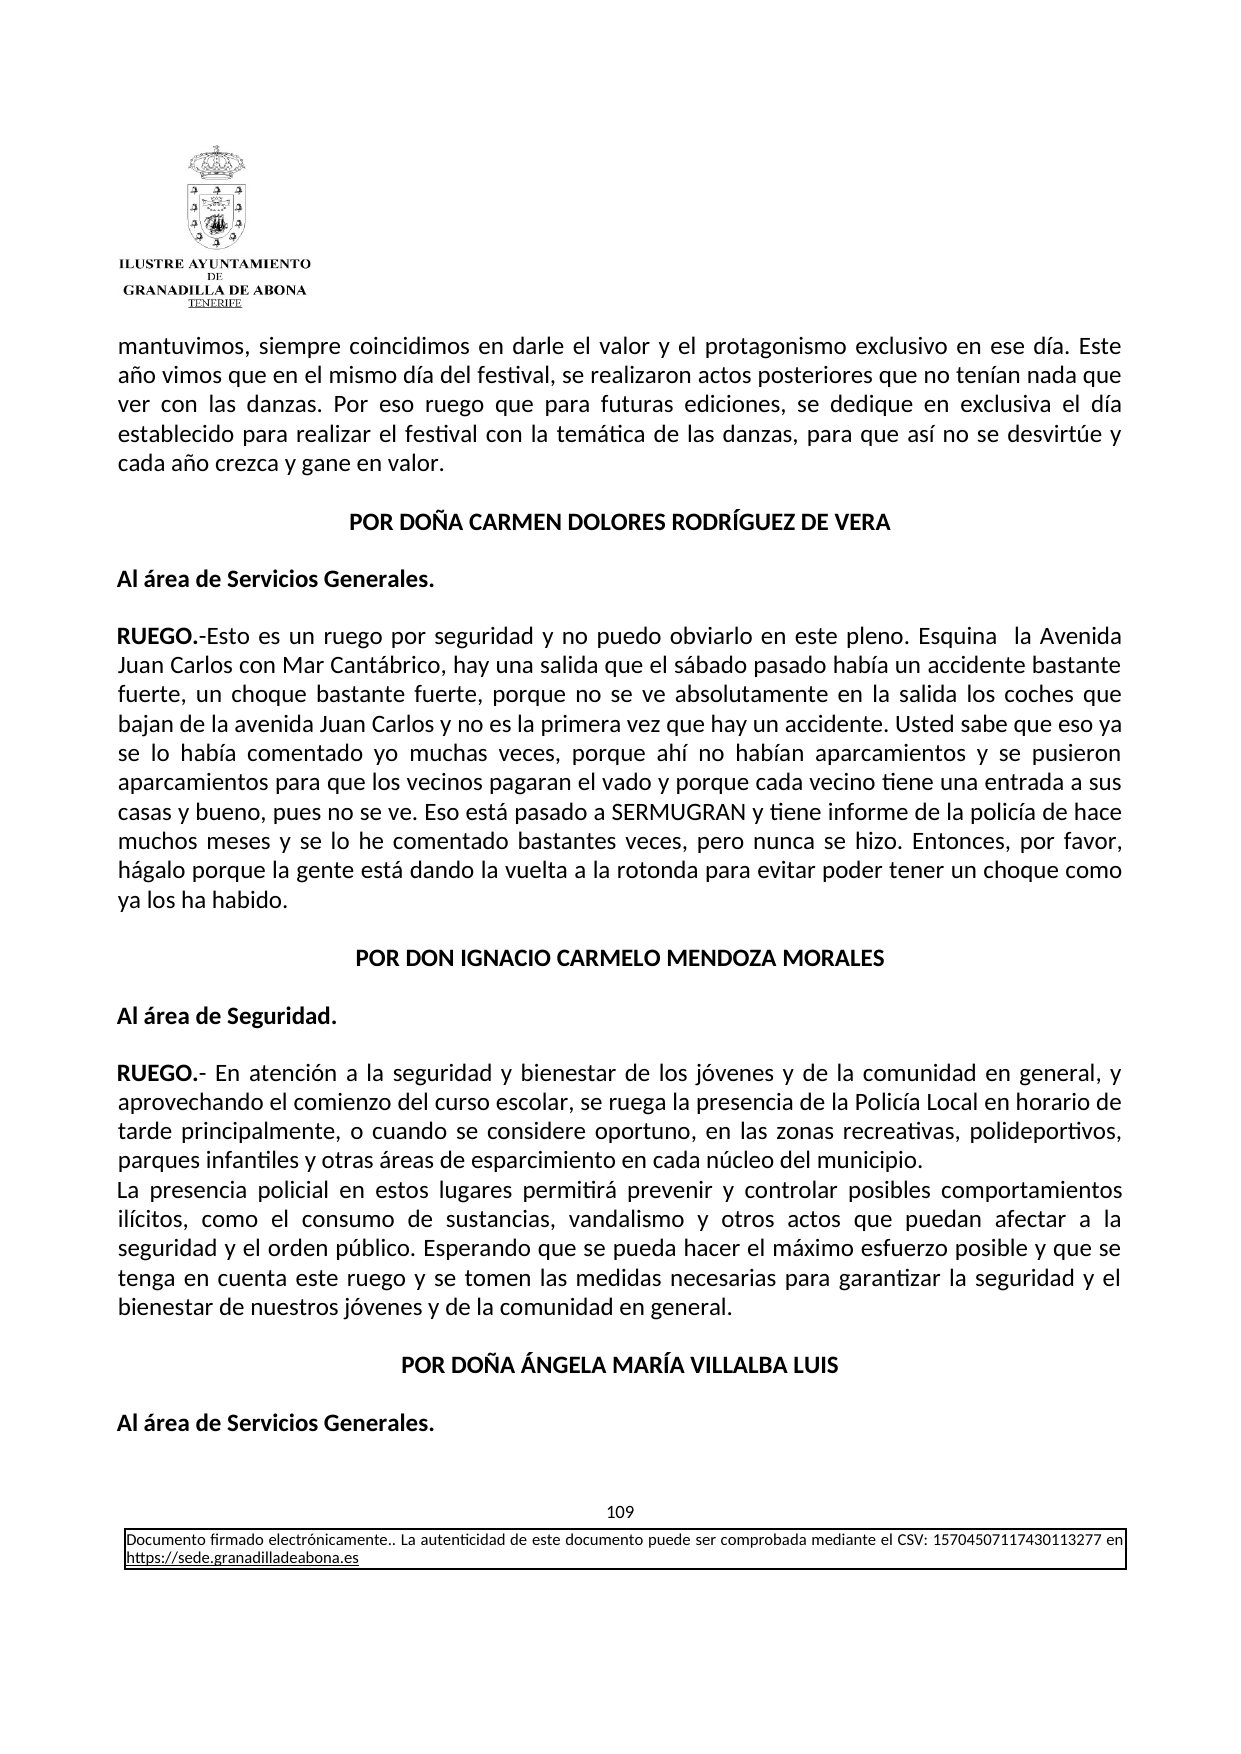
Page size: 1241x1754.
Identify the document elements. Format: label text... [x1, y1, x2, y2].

text La presencia policial en estos lugares permitirá prevenir y controlar posibles comportamientos ilícitos, como el consumo de sustancias, vandalismo y otros actos que puedan afectar a la seguridad y el orden público. Esperando que se pueda hacer el máximo esfuerzo posible y que se tenga en cuenta este ruego y se tomen las medidas necesarias para garantizar la seguridad y el bienestar de nuestros jóvenes y de la comunidad en general. [117, 1175, 1124, 1322]
subtitle POR DOÑA ÁNGELA MARÍA VILLALBA LUIS [117, 1350, 1124, 1380]
text Al área de Seguridad. [117, 1000, 1127, 1031]
text Al área de Servicios Generales. [117, 1407, 1127, 1438]
text mantuvimos, siempre coincidimos en darle el valor y el protagonismo exclusivo en ese día. Este año vimos que en el mismo día del festival, se realizaron actos posteriores que no tenían nada que ver con las danzas. Por eso ruego que para futuras ediciones, se dedique en exclusiva el día establecido para realizar el festival con la temática de las danzas, para que así no se desvirtúe y cada año crezca y gane en valor. [117, 331, 1124, 478]
text RUEGO.-Esto es un ruego por seguridad y no puedo obviarlo en este pleno. Esquina la Avenida Juan Carlos con Mar Cantábrico, hay una salida que el sábado pasado había un accidente bastante fuerte, un choque bastante fuerte, porque no se ve absolutamente en la salida los coches que bajan de la avenida Juan Carlos y no es la primera vez que hay un accidente. Usted sabe que eso ya se lo había comentado yo muchas veces, porque ahí no habían aparcamientos y se pusieron aparcamientos para que los vecinos pagaran el vado y porque cada vecino tiene una entrada a sus casas y bueno, pues no se ve. Eso está pasado a SERMUGRAN y tiene informe de la policía de hace muchos meses y se lo he comentado bastantes veces, pero nunca se hizo. Entonces, por favor, hágalo porque la gente está dando la vuelta a la rotonda para evitar poder tener un choque como ya los ha habido. [117, 621, 1124, 914]
text RUEGO.- En atención a la seguridad y bienestar de los jóvenes y de la comunidad en general, y aprovechando el comienzo del curso escolar, se ruega la presencia de la Policía Local en horario de tarde principalmente, o cuando se considere oportuno, en las zonas recreativas, polideportivos, parques infantiles y otras áreas de esparcimiento en cada núcleo del municipio. [117, 1058, 1124, 1175]
subtitle POR DOÑA CARMEN DOLORES RODRÍGUEZ DE VERA [117, 506, 1124, 536]
text Al área de Servicios Generales. [117, 563, 1127, 594]
subtitle POR DON IGNACIO CARMELO MENDOZA MORALES [117, 942, 1124, 973]
